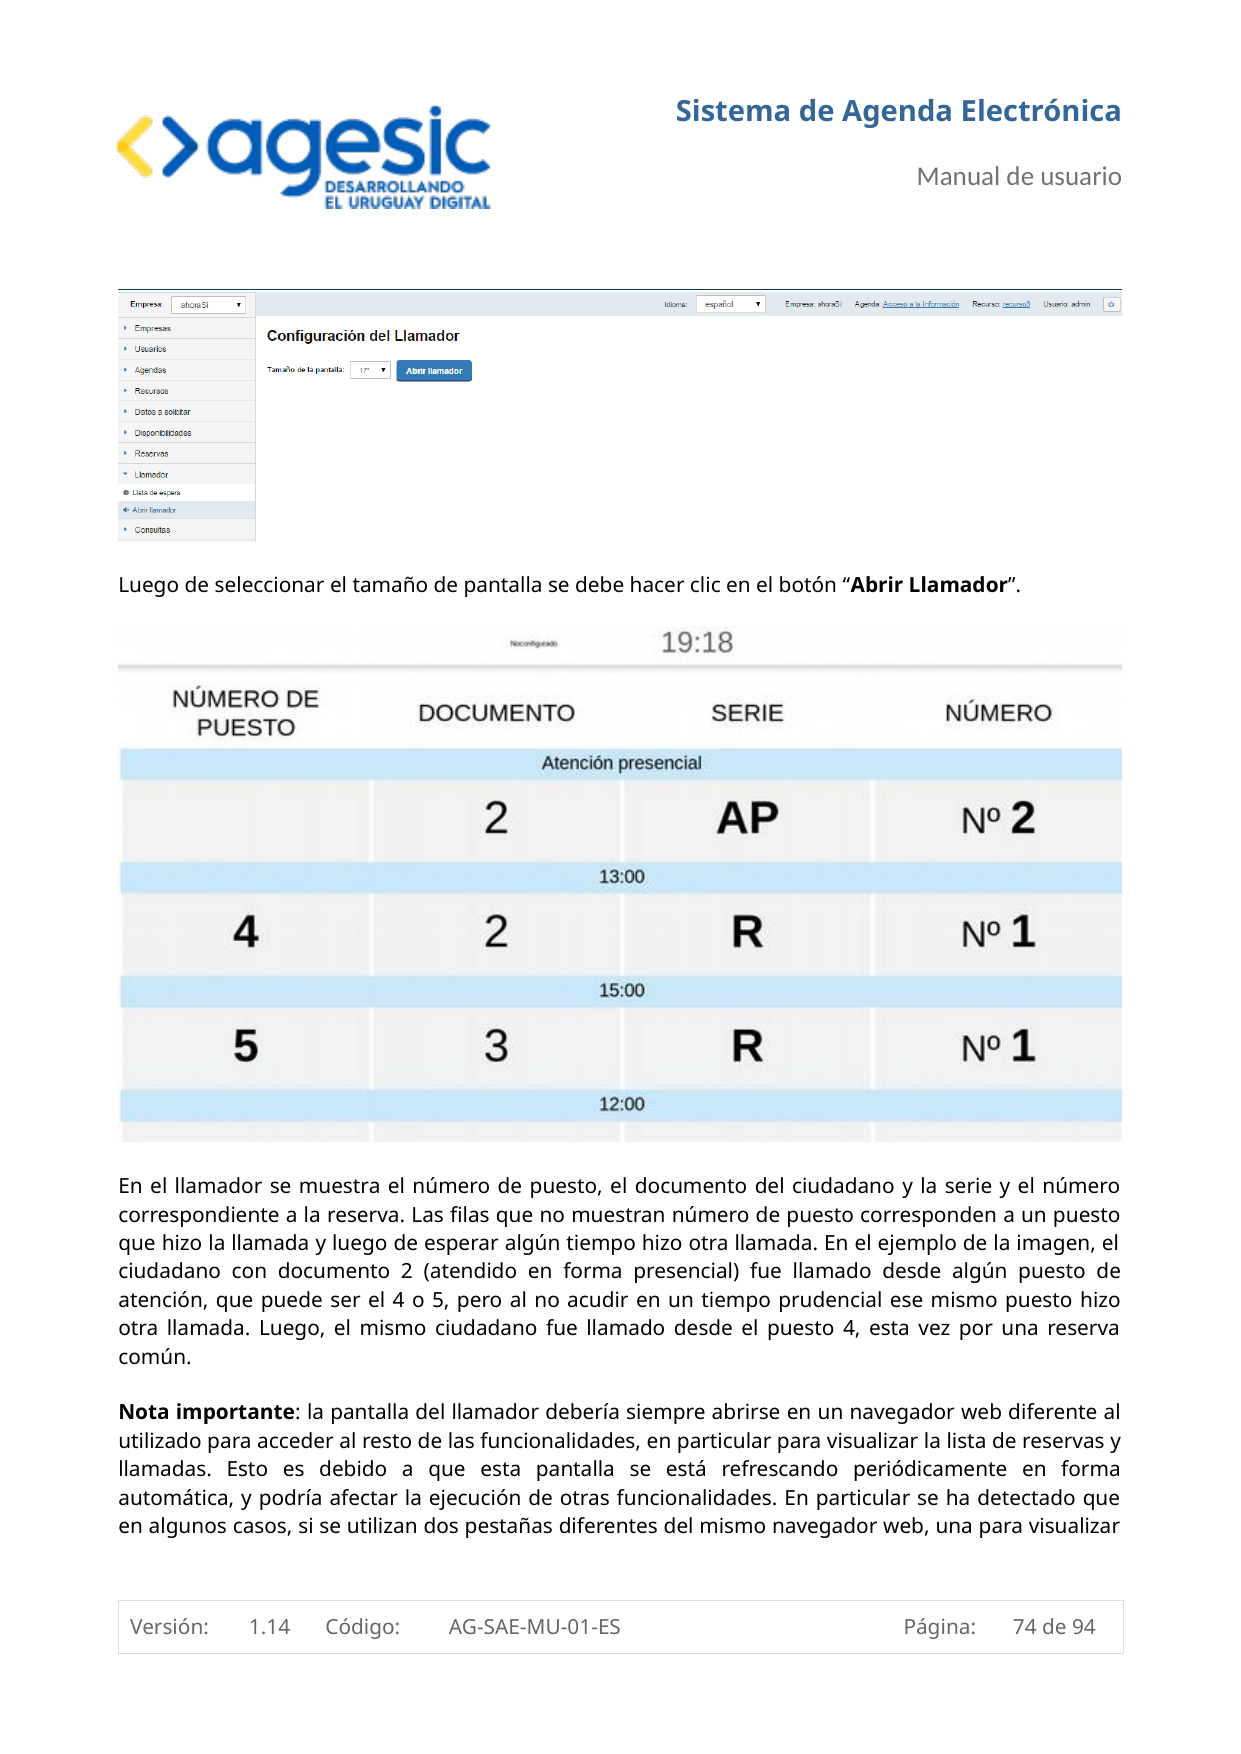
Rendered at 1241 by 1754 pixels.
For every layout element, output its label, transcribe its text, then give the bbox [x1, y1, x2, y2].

text Nota importante: la pantalla del llamador debería siempre abrirse en un navegador web diferente al utilizado para acceder al resto de las funcionalidades, en particular para visualizar la lista de reservas y llamadas. Esto es debido a que esta pantalla se está refrescando periódicamente en forma automática, y podría afectar la ejecución de otras funcionalidades. En particular se ha detectado que en algunos casos, si se utilizan dos pestañas diferentes del mismo navegador web, una para visualizar [118, 1397, 1122, 1539]
picture [118, 626, 1123, 1142]
picture [116, 105, 492, 209]
picture [118, 289, 1123, 542]
text En el llamador se muestra el número de puesto, el documento del ciudadano y la serie y el número correspondiente a la reserva. Las filas que no muestran número de puesto corresponden a un puesto que hizo la llamada y luego de esperar algún tiempo hizo otra llamada. En el ejemplo de la imagen, el ciudadano con documento 2 (atendido en forma presencial) fue llamado desde algún puesto de atención, que puede ser el 4 o 5, pero al no acudir en un tiempo prudencial ese mismo puesto hizo otra llamada. Luego, el mismo ciudadano fue llamado desde el puesto 4, esta vez por una reserva común. [118, 1142, 1122, 1370]
text Luego de seleccionar el tamaño de pantalla se debe hacer clic en el botón “Abrir Llamador”. [118, 542, 1122, 599]
